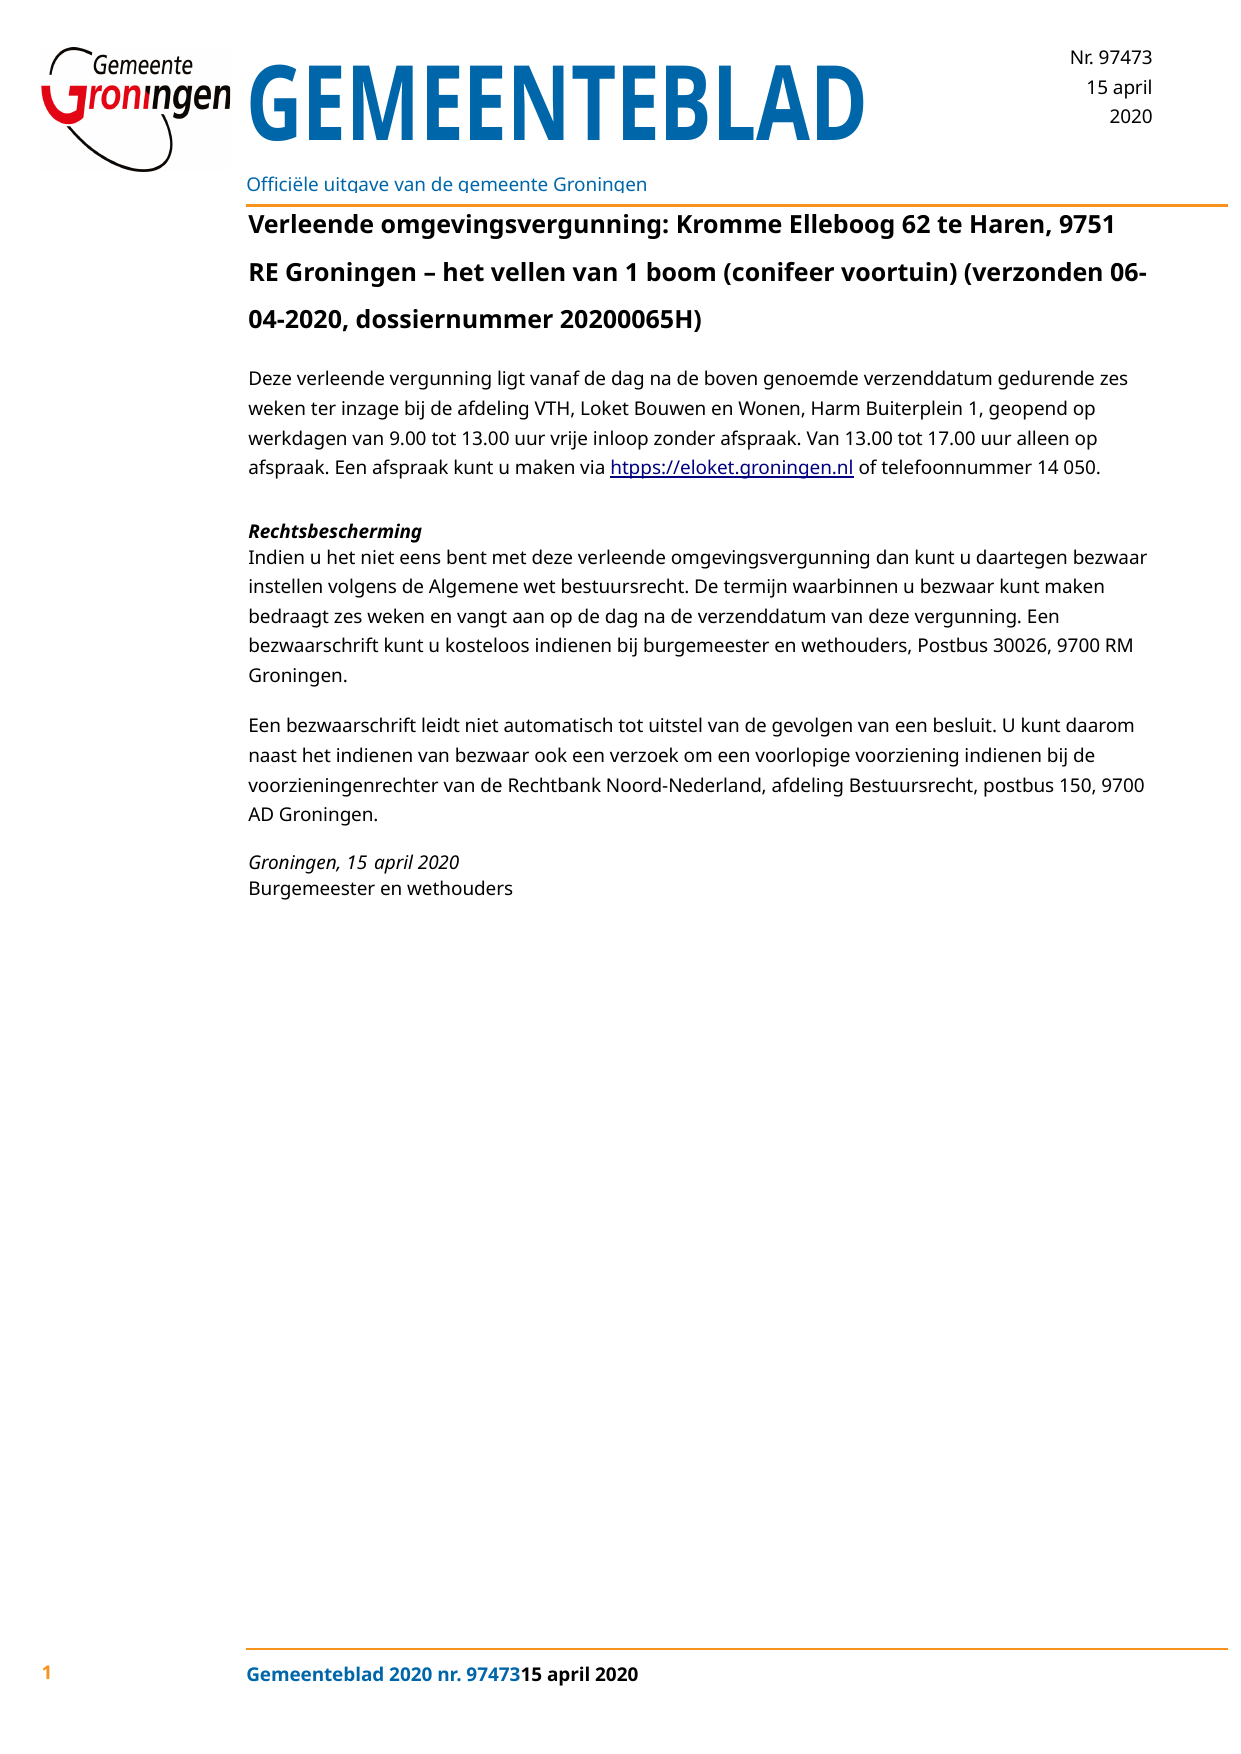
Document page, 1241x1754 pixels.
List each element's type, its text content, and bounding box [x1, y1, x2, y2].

text Deze verleende vergunning ligt vanaf de dag na de boven genoemde verzenddatum gedurende zes weken ter inzage bij de afdeling VTH, Loket Bouwen en Wonen, Harm Buiterplein 1, geopend op werkdagen van 9.00 tot 13.00 uur vrije inloop zonder afspraak. Van 13.00 tot 17.00 uur alleen op afspraak. Een afspraak kunt u maken via htpps://eloket.groningen.nl of telefoonnummer 14 050. [248, 366, 1152, 480]
picture [41, 47, 231, 172]
text Burgemeester en wethouders [248, 875, 1152, 901]
text Indien u het niet eens bent met deze verleende omgevingsvergunning dan kunt u daartegen bezwaar instellen volgens de Algemene wet bestuursrecht. De termijn waarbinnen u bezwaar kunt maken bedraagt zes weken en vangt aan op de dag na de verzenddatum van deze vergunning. Een bezwaarschrift kunt u kosteloos indienen bij burgemeester en wethouders, Postbus 30026, 9700 RM Groningen. [248, 544, 1152, 688]
text Groningen, 15 april 2020 [248, 849, 1152, 875]
text Verleende omgevingsvergunning: Kromme Elleboog 62 te Haren, 9751 RE Groningen – het vellen van 1 boom (conifeer voortuin) (verzonden 06-04-2020, dossiernummer 20200065H) [248, 207, 1152, 336]
text Rechtsbescherming [248, 518, 1152, 544]
text Een bezwaarschrift leidt niet automatisch tot uitstel van de gevolgen van een besluit. U kunt daarom naast het indienen van bezwaar ook een verzoek om een voorlopige voorziening indienen bij de voorzieningenrechter van de Rechtbank Noord-Nederland, afdeling Bestuursrecht, postbus 150, 9700 AD Groningen. [248, 713, 1152, 827]
